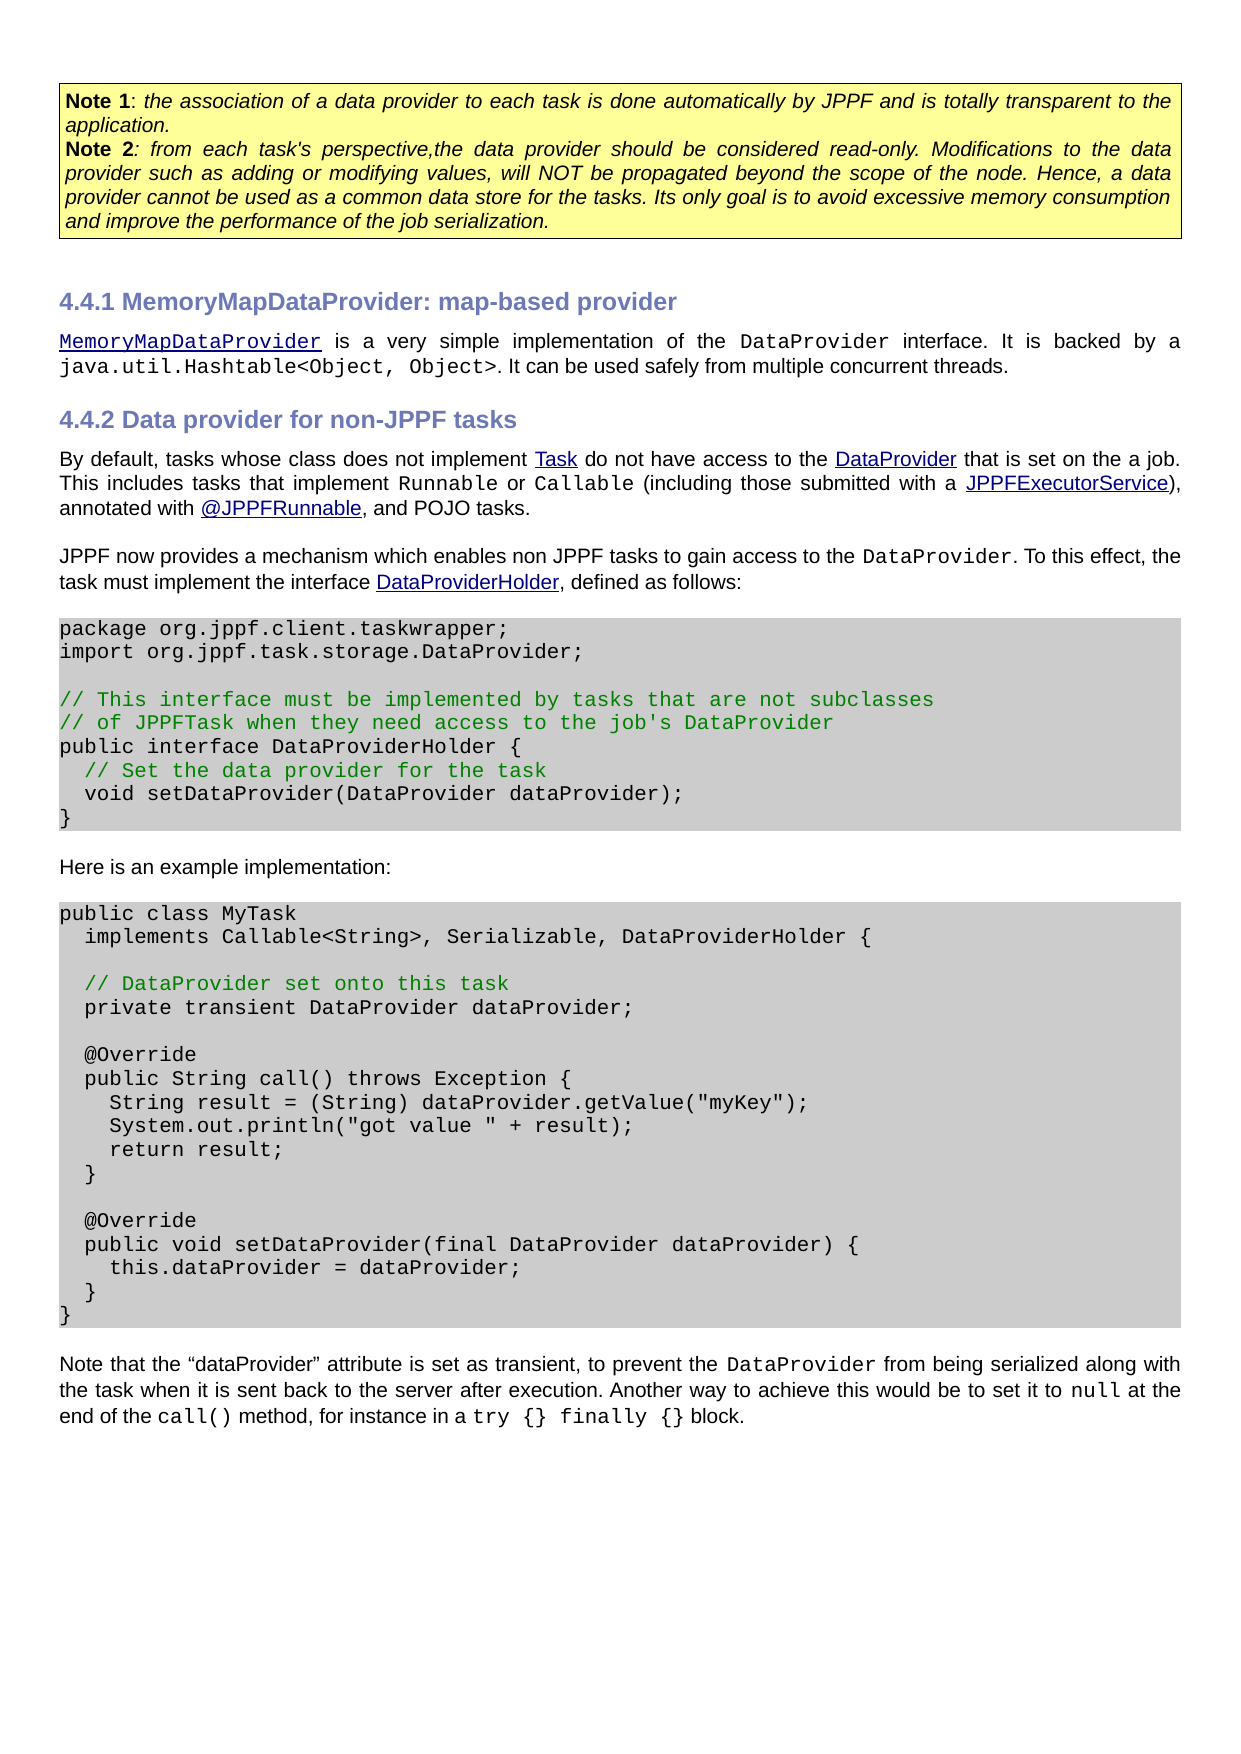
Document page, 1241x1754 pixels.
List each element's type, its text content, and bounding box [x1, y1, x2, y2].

text // DataProvider set onto this task [59, 973, 1181, 997]
text } [59, 1163, 1181, 1186]
text Note that the “dataProvider” attribute is set as transient, to prevent the DataProvider from being serialized along with the task when it is sent back to the server after execution. Another way to achieve this would be to set it to null at the end of the call() method, for instance in a try {} finally {} block. [59, 1352, 1181, 1429]
text MemoryMapDataProvider is a very simple implementation of the DataProvider interface. It is backed by a java.util.Hashtable<Object, Object>. It can be used safely from multiple concurrent threads. [59, 328, 1181, 380]
text } [59, 1281, 1181, 1304]
text import org.jppf.task.storage.DataProvider; [59, 641, 1181, 665]
text @Override [59, 1044, 1181, 1068]
text Here is an example implementation: [59, 854, 1181, 878]
text this.dataProvider = dataProvider; [59, 1257, 1181, 1281]
text // This interface must be implemented by tasks that are not subclasses [59, 689, 1181, 712]
text Note 1: the association of a data provider to each task is done automatically by JPPF and is totally transparent to the application. [60, 84, 1181, 131]
text implements Callable<String>, Serializable, DataProviderHolder { [59, 926, 1181, 950]
text public interface DataProviderHolder { [59, 736, 1181, 760]
text } [59, 807, 1181, 831]
text package org.jppf.client.taskwrapper; [59, 618, 1181, 641]
text // of JPPFTask when they need access to the job's DataProvider [59, 712, 1181, 736]
text public String call() throws Exception { [59, 1068, 1181, 1092]
text JPPF now provides a mechanism which enables non JPPF tasks to gain access to the DataProvider. To this effect, the task must implement the interface DataProviderHolder, defined as follows: [59, 544, 1181, 594]
text private transient DataProvider dataProvider; [59, 997, 1181, 1021]
text } [59, 1304, 1181, 1328]
text System.out.println("got value " + result); [59, 1115, 1181, 1139]
subtitle Data provider for non-JPPF tasks [59, 405, 1181, 434]
text String result = (String) dataProvider.getValue("myKey"); [59, 1092, 1181, 1115]
text @Override [59, 1210, 1181, 1233]
subtitle MemoryMapDataProvider: map-based provider [59, 287, 1181, 316]
text public void setDataProvider(final DataProvider dataProvider) { [59, 1233, 1181, 1257]
text public class MyTask [59, 902, 1181, 926]
text // Set the data provider for the task [59, 760, 1181, 783]
text return result; [59, 1139, 1181, 1163]
text void setDataProvider(DataProvider dataProvider); [59, 783, 1181, 807]
text By default, tasks whose class does not implement Task do not have access to the DataProvider that is set on the a job. This includes tasks that implement Runnable or Callable (including those submitted with a JPPFExecutorService), annotated with @JPPFRunnable, and POJO tasks. [59, 446, 1181, 520]
text Note 2: from each task's perspective,the data provider should be considered read-only. Modifications to the data provider such as adding or modifying values, will NOT be propagated beyond the scope of the node. Hence, a data provider cannot be used as a common data store for the tasks. Its only goal is to avoid excessive memory consumption and improve the performance of the job serialization. [60, 131, 1181, 238]
